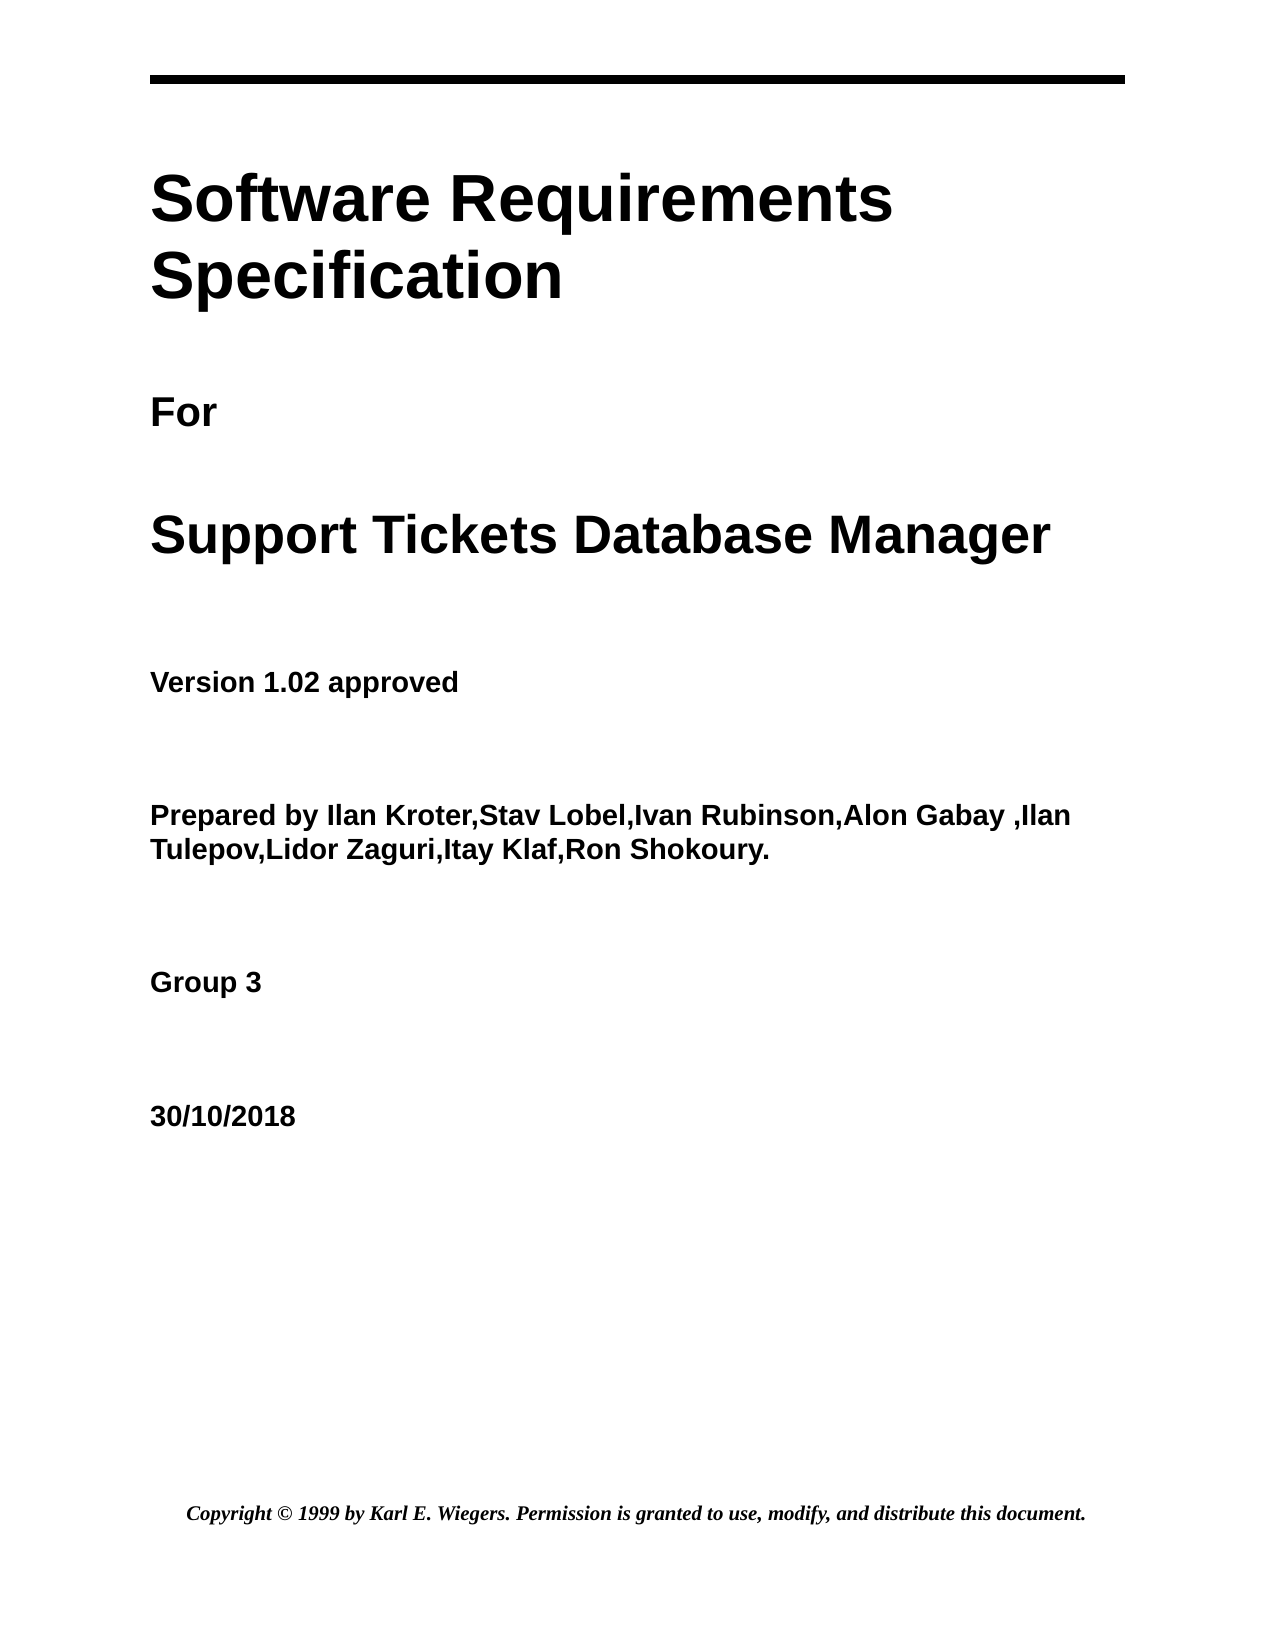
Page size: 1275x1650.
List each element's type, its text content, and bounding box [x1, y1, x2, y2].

text Prepared by Ilan Kroter,Stav Lobel,Ivan Rubinson,Alon Gabay ,Ilan Tulepov,Lidor Zaguri,Itay Klaf,Ron Shokoury. [150, 798, 1125, 865]
subtitle Software Requirements Specification [150, 159, 1125, 313]
text 30/10/2018 [150, 1099, 1125, 1132]
text Version 1.02 approved [150, 664, 1125, 698]
subtitle Support Tickets Database Manager [150, 502, 1125, 564]
subtitle For [150, 388, 1125, 436]
text Group 3 [150, 965, 1125, 999]
